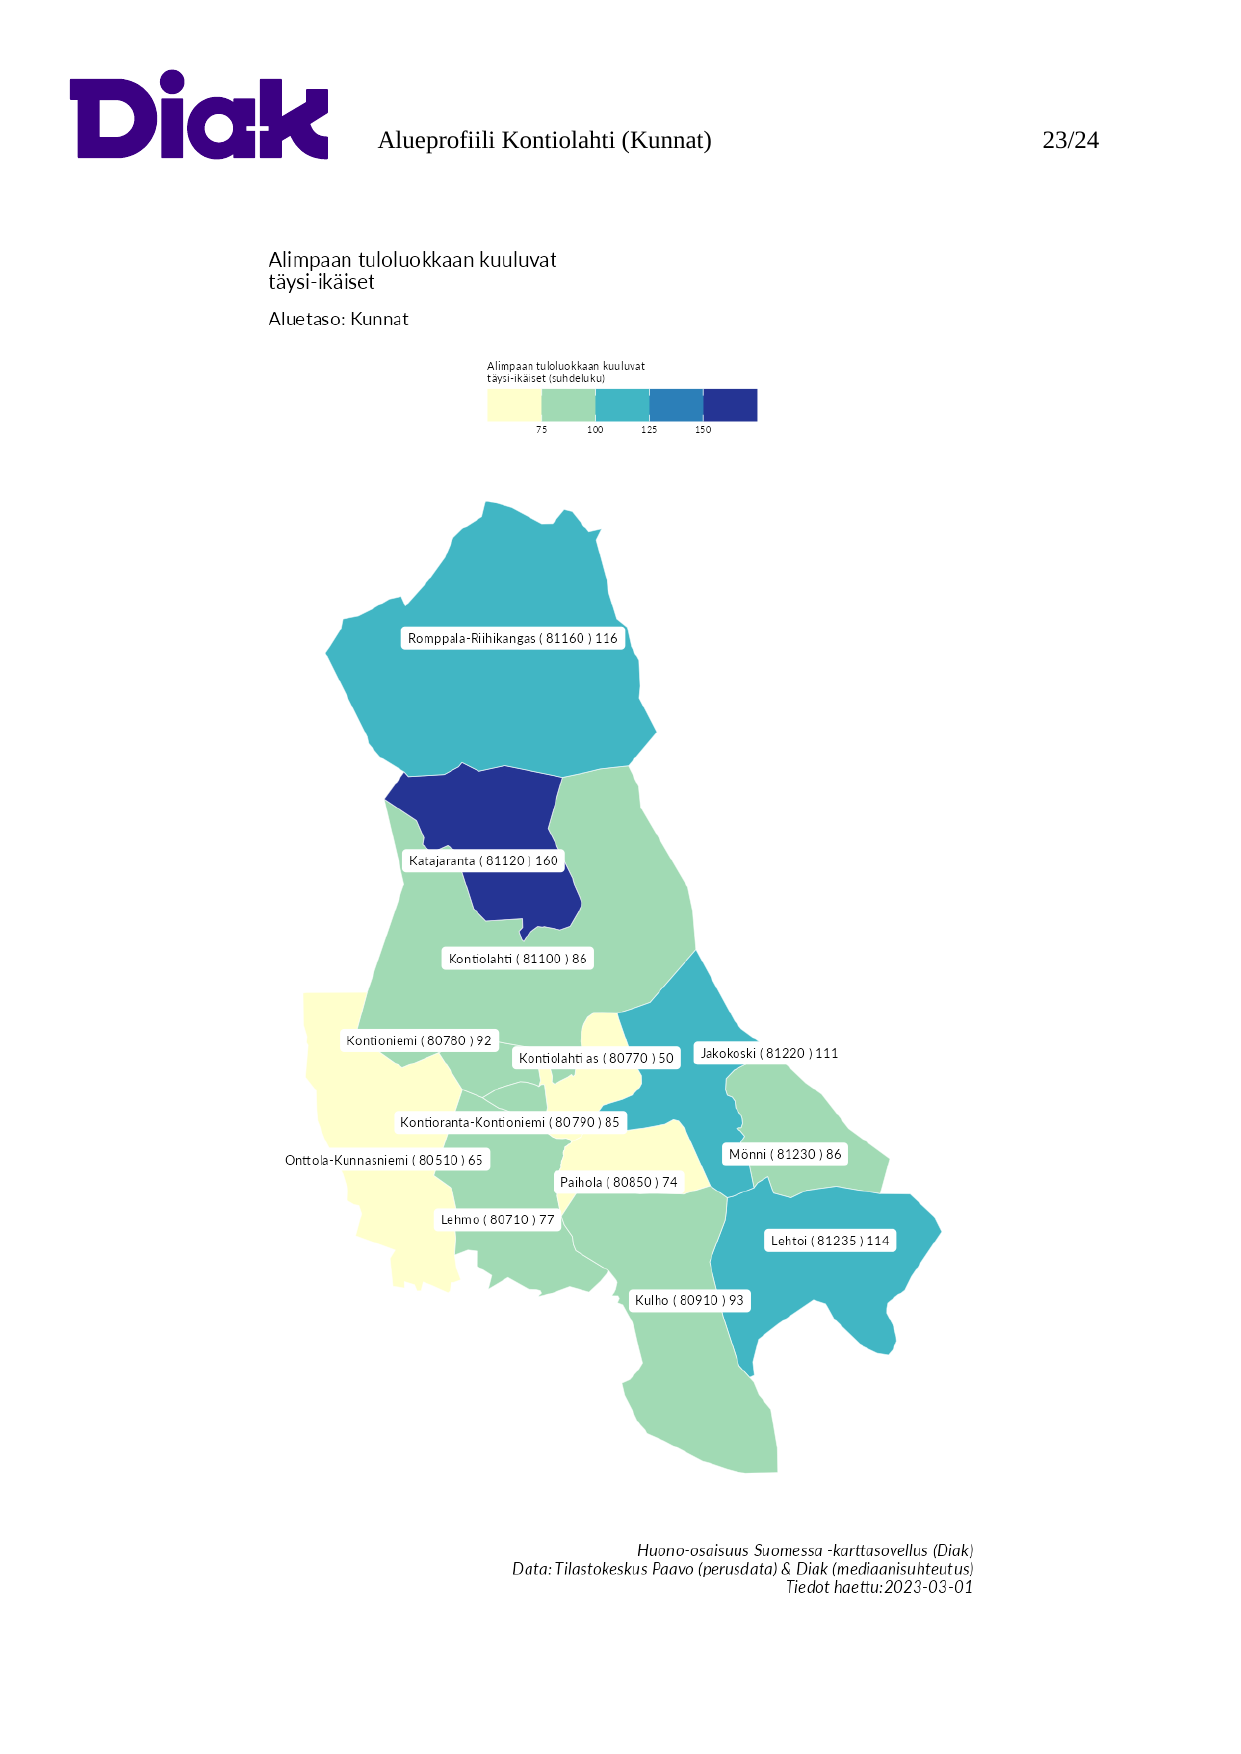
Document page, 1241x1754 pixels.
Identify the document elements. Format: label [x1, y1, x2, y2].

picture [61, 196, 1179, 1651]
